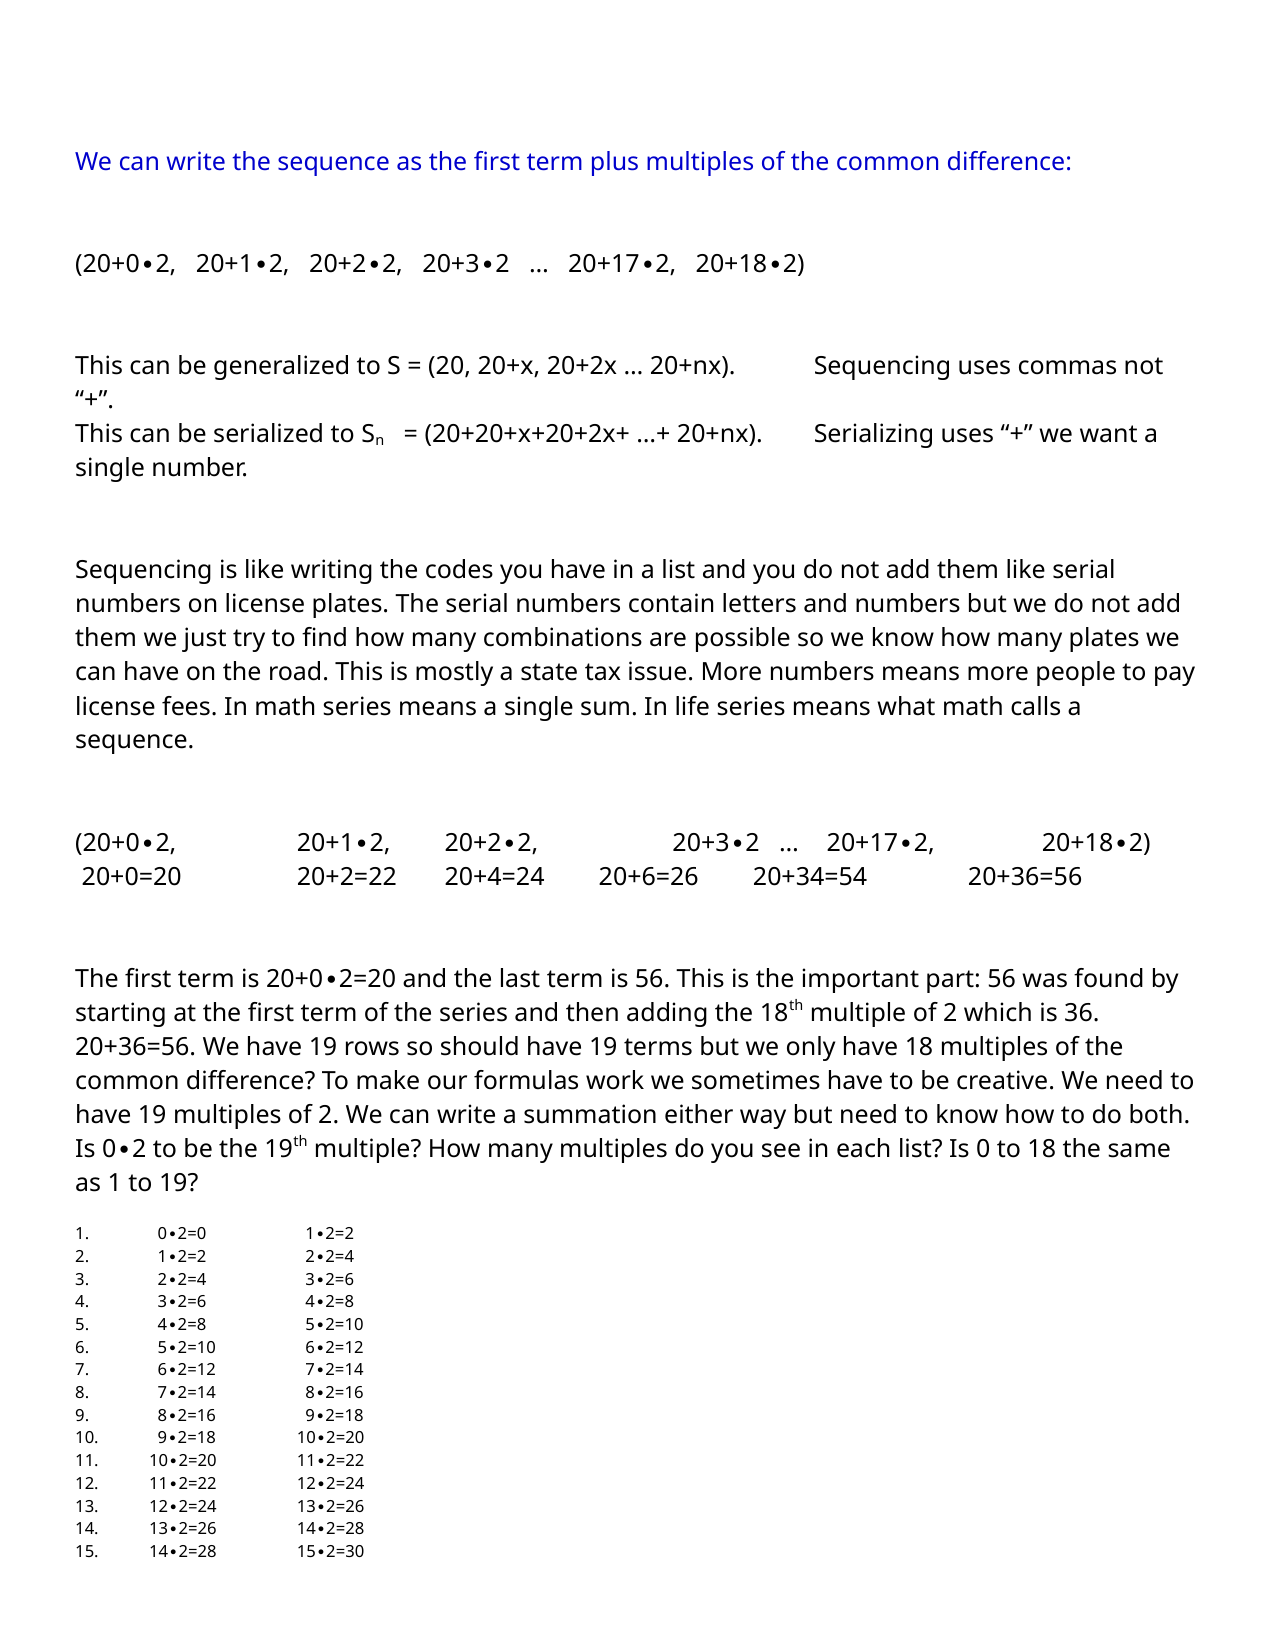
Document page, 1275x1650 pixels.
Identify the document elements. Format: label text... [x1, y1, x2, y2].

text The first term is 20+0∙2=20 and the last term is 56. This is the important part: 56 was found by starting at the first term of the series and then adding the 18th multiple of 2 which is 36. 20+36=56. We have 19 rows so should have 19 terms but we only have 18 multiples of the common difference? To make our formulas work we sometimes have to be creative. We need to have 19 multiples of 2. We can write a summation either way but need to know how to do both. [75, 961, 1200, 1131]
text 11. 10∙2=20 11∙2=22 [75, 1449, 1200, 1472]
text 6. 5∙2=10 6∙2=12 [75, 1335, 1200, 1358]
text 15. 14∙2=28 15∙2=30 [75, 1540, 1200, 1562]
text 7. 6∙2=12 7∙2=14 [75, 1358, 1200, 1381]
text 14. 13∙2=26 14∙2=28 [75, 1517, 1200, 1540]
text 4. 3∙2=6 4∙2=8 [75, 1290, 1200, 1313]
text Sequencing is like writing the codes you have in a list and you do not add them like serial numbers on license plates. The serial numbers contain letters and numbers but we do not add them we just try to find how many combinations are possible so we know how many plates we can have on the road. This is mostly a state tax issue. More numbers means more people to pay license fees. In math series means a single sum. In life series means what math calls a sequence. [75, 552, 1200, 756]
text 9. 8∙2=16 9∙2=18 [75, 1403, 1200, 1426]
text (20+0∙2, 20+1∙2, 20+2∙2, 20+3∙2 … 20+17∙2, 20+18∙2) [75, 824, 1200, 858]
text 20+0=20 20+2=22 20+4=24 20+6=26 20+34=54 20+36=56 [75, 858, 1200, 892]
text 1. 0∙2=0 1∙2=2 [75, 1222, 1200, 1244]
text 12. 11∙2=22 12∙2=24 [75, 1472, 1200, 1494]
text This can be serialized to Sn = (20+20+x+20+2x+ …+ 20+nx). Serializing uses “+” we want a single number. [75, 416, 1200, 484]
text 3. 2∙2=4 3∙2=6 [75, 1267, 1200, 1290]
text 5. 4∙2=8 5∙2=10 [75, 1313, 1200, 1335]
text 10. 9∙2=18 10∙2=20 [75, 1426, 1200, 1449]
text This can be generalized to S = (20, 20+x, 20+2x … 20+nx). Sequencing uses commas not “+”. [75, 347, 1200, 416]
text Is 0∙2 to be the 19th multiple? How many multiples do you see in each list? Is 0 to 18 the same as 1 to 19? [75, 1131, 1200, 1199]
text 8. 7∙2=14 8∙2=16 [75, 1381, 1200, 1403]
text 13. 12∙2=24 13∙2=26 [75, 1494, 1200, 1517]
text 2. 1∙2=2 2∙2=4 [75, 1244, 1200, 1267]
text (20+0∙2, 20+1∙2, 20+2∙2, 20+3∙2 … 20+17∙2, 20+18∙2) [75, 245, 1200, 279]
text We can write the sequence as the first term plus multiples of the common difference: [75, 143, 1200, 177]
